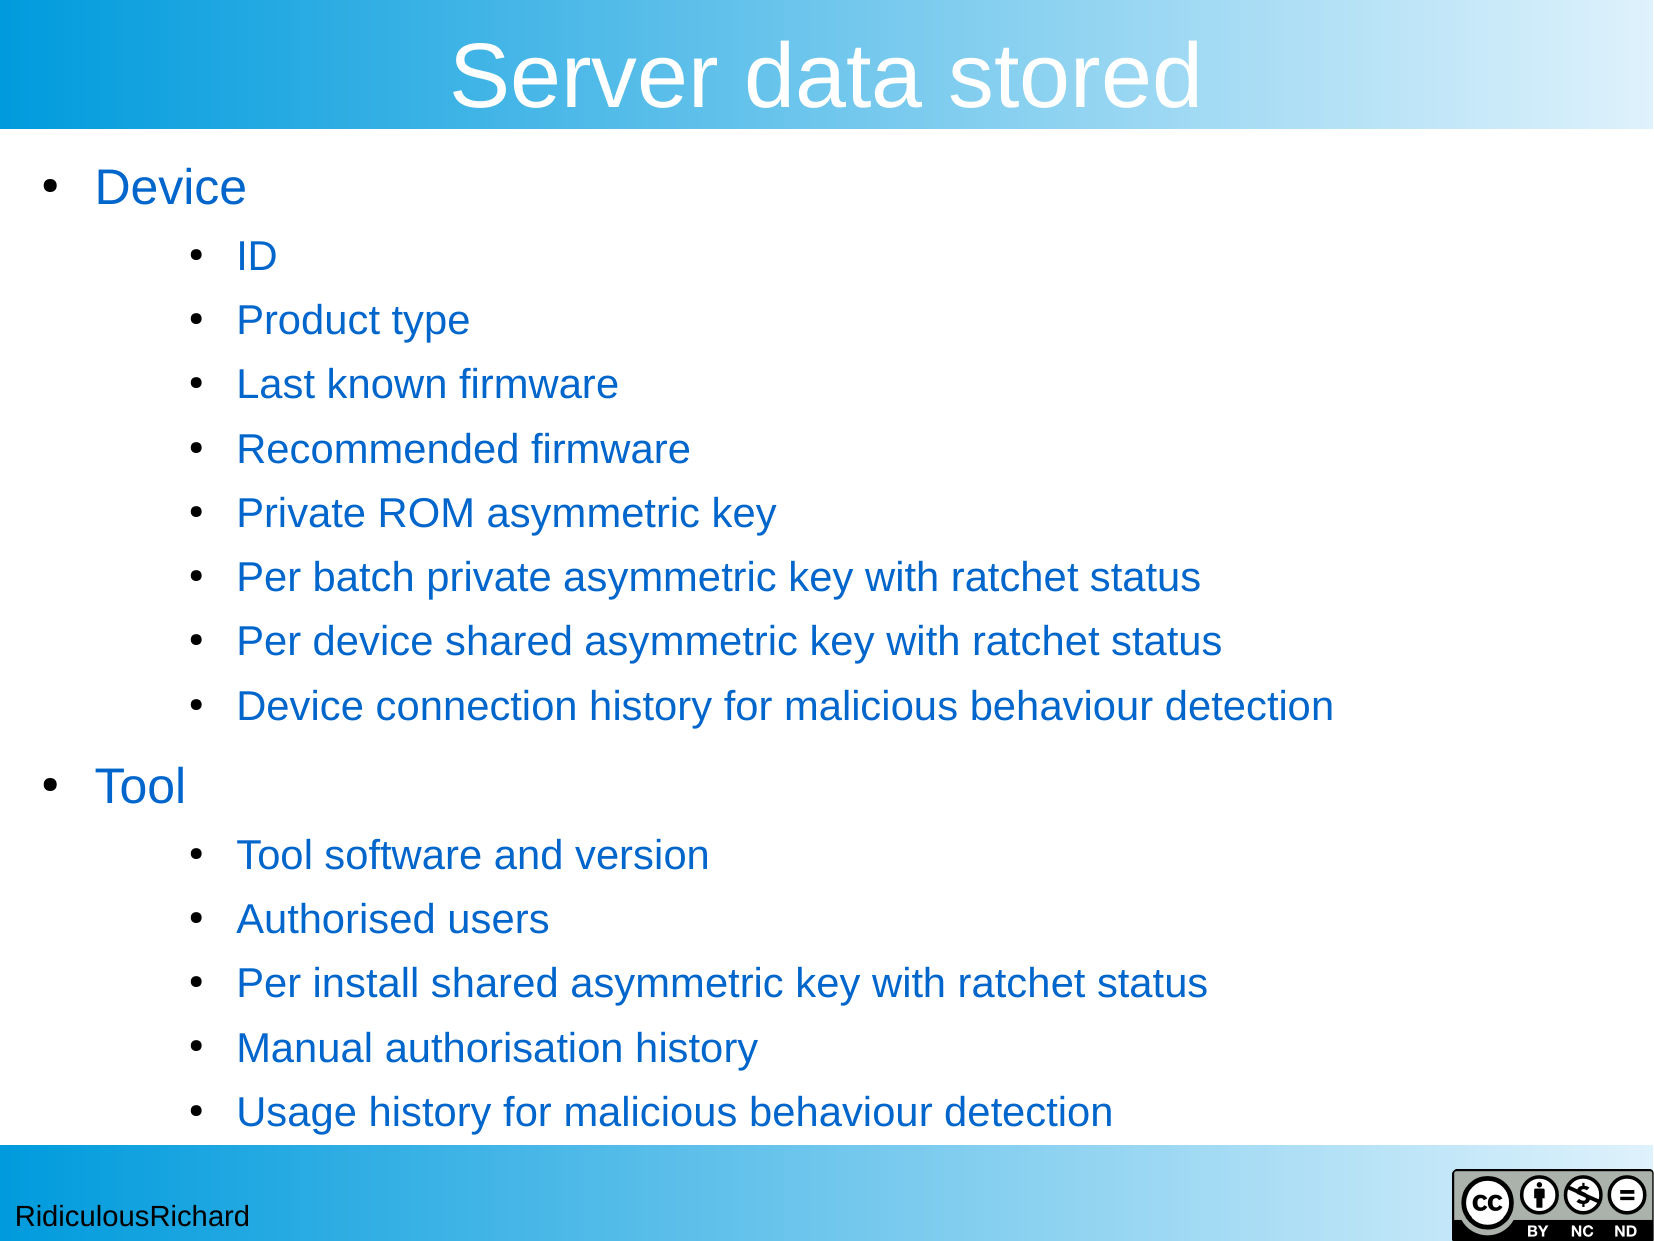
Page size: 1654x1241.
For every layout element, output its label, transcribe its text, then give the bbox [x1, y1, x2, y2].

list Device ID Product type Last known firmware Recommended firmware Private ROM asymmetric key Per batch private asymmetric key with ratchet status Per device shared asymmetric key with ratchet status Device connection history for malicious behaviour detection Tool Tool software and version Authorised users Per install shared asymmetric key with ratchet status Manual authorisation history Usage history for malicious behaviour detection [23, 159, 1630, 1146]
picture [1452, 1169, 1654, 1241]
title Server data stored [82, 23, 1571, 129]
